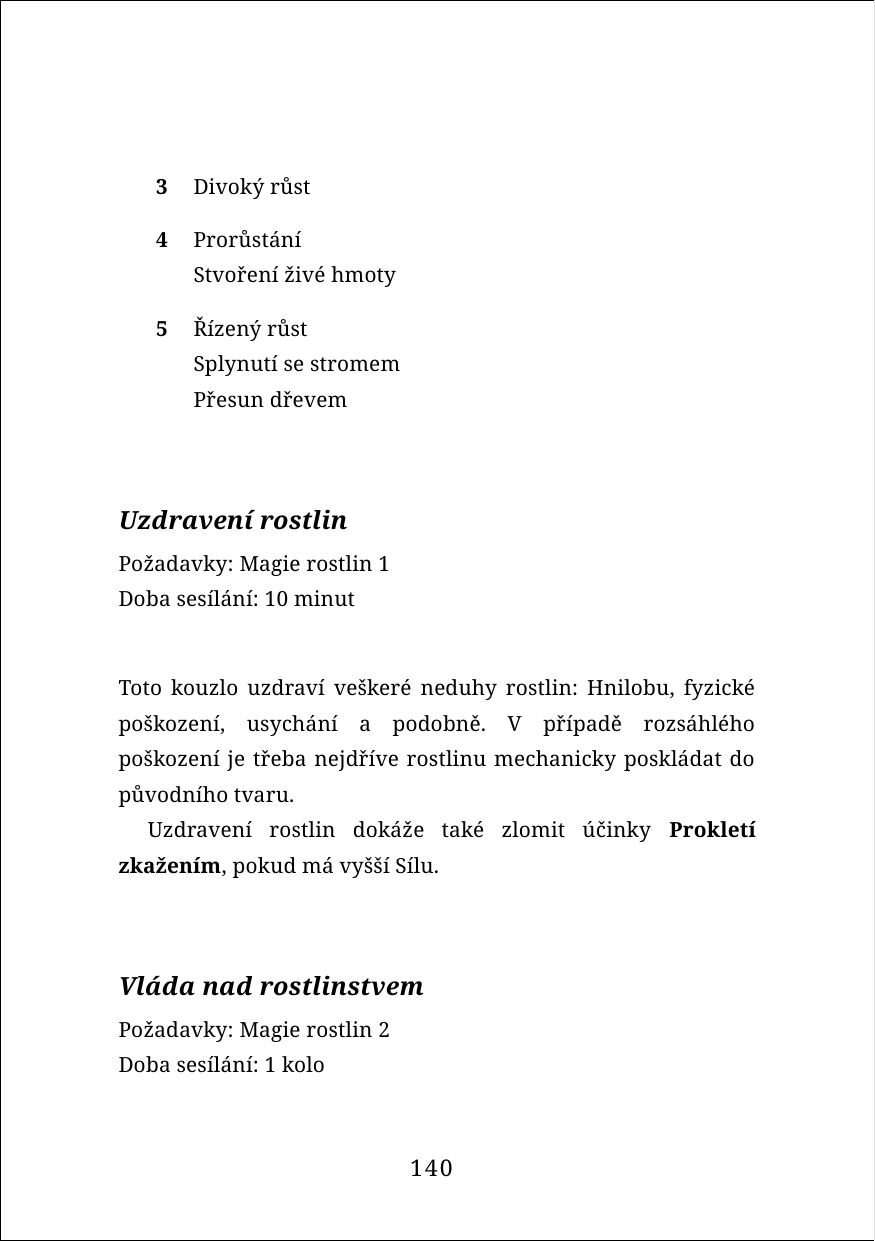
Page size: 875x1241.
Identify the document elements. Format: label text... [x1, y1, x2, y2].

text Požadavky: Magie rostlin 2 Doba sesílání: 1 kolo [118, 1015, 756, 1114]
text Toto kouzlo uzdraví veškeré neduhy rostlin: Hnilobu, fyzické poškození, usychání a podobně. V případě rozsáhlého poškození je třeba nejdříve rostlinu mechanicky poskládat do původního tvaru. Uzdravení rostlin dokáže také zlomit účinky Prokletí zkažením, pokud má vyšší Sílu. [118, 673, 756, 879]
list Divoký růst [156, 172, 756, 200]
subtitle Vláda nad rostlinstvem [118, 969, 756, 1003]
subtitle Uzdravení rostlin [118, 503, 756, 537]
list Řízený růst Splynutí se stromem Přesun dřevem [156, 314, 756, 413]
list Prorůstání Stvoření živé hmoty [156, 225, 756, 289]
text Požadavky: Magie rostlin 1 Doba sesílání: 10 minut [118, 549, 756, 648]
